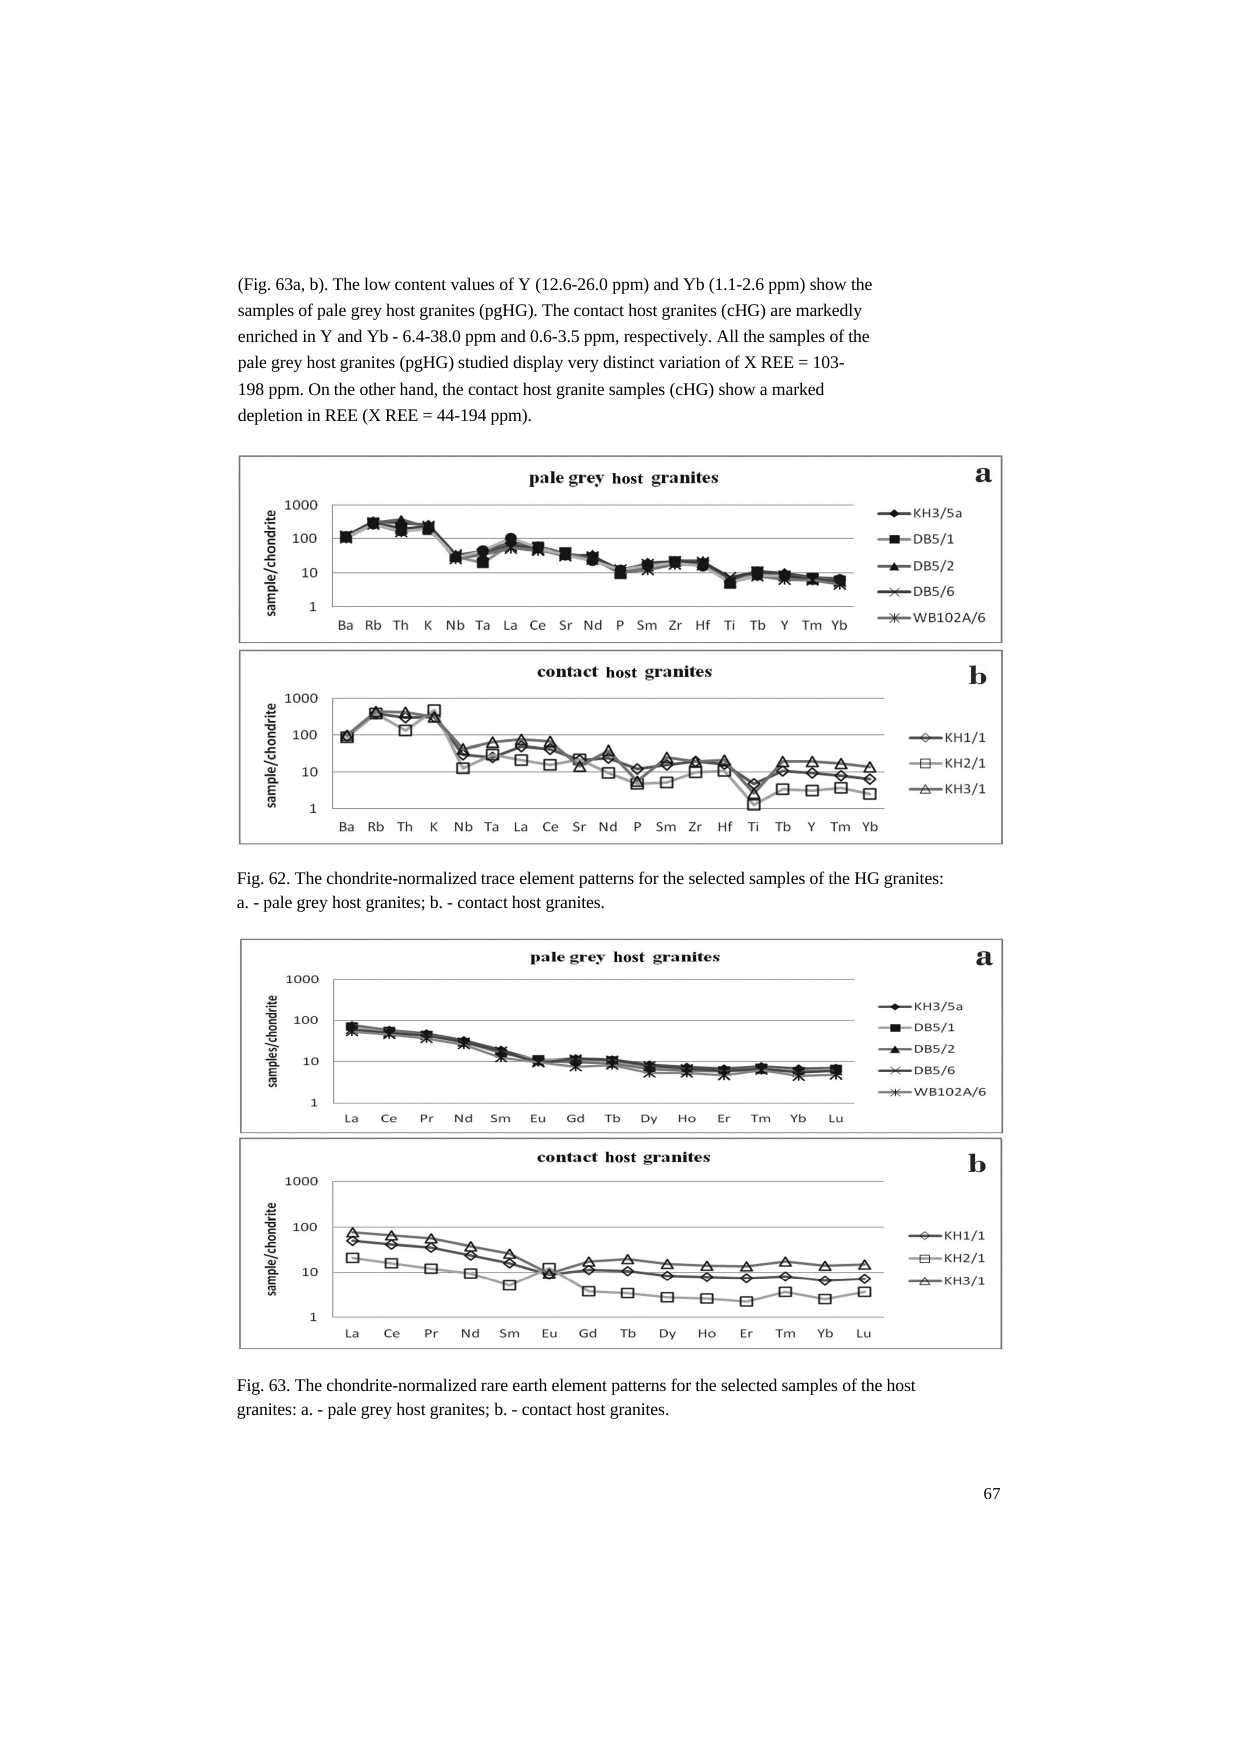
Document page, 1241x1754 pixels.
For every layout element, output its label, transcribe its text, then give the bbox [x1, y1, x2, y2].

picture [236, 452, 1005, 845]
text Fig. 62. The chondrite-normalized trace element patterns for the selected samples of the HG granites: a. - pale grey host granites; b. - contact host granites. [237, 865, 1002, 913]
picture [236, 937, 1005, 1361]
text 67 [983, 1486, 1001, 1503]
text (Fig. 63a, b). The low content values of Y (12.6-26.0 ppm) and Yb (1.1-2.6 ppm) show the samples of pale grey host granites (pgHG). The contact host granites (cHG) are markedly enriched in Y and Yb - 6.4-38.0 ppm and 0.6-3.5 ppm, respectively. All the samples of the pale grey host granites (pgHG) studied display very distinct variation of X REE = 103- 198 ppm. On the other hand, the contact host granite samples (cHG) show a marked depletion in REE (X REE = 44-194 ppm). [238, 270, 1003, 426]
text Fig. 63. The chondrite-normalized rare earth element patterns for the selected samples of the host granites: a. - pale grey host granites; b. - contact host granites. [237, 1373, 1005, 1420]
